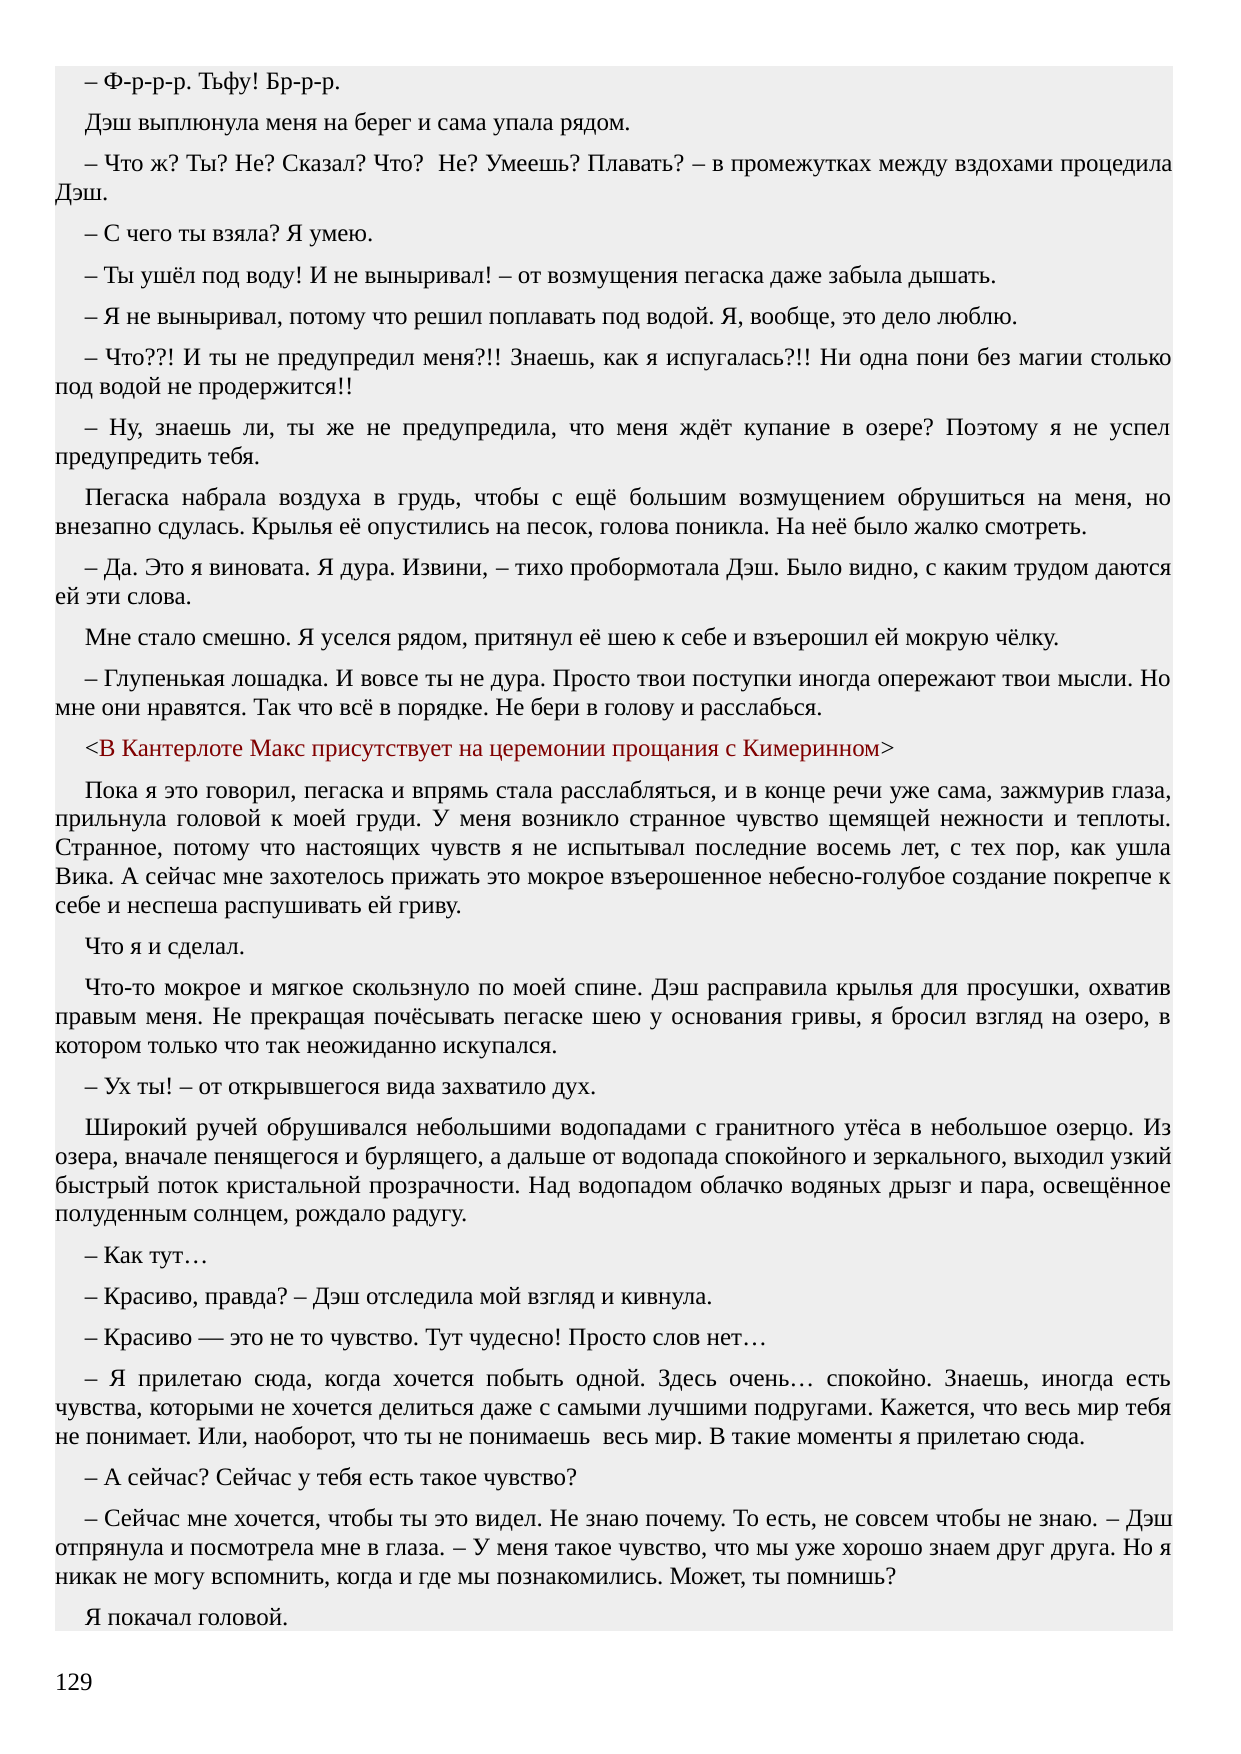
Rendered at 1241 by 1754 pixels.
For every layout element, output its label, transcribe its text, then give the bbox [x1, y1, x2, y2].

text – Я не выныривал, потому что решил поплавать под водой. Я, вообще, это дело люблю. [55, 301, 1173, 330]
text – С чего ты взяла? Я умею. [55, 218, 1173, 247]
text – Я прилетаю сюда, когда хочется побыть одной. Здесь очень… спокойно. Знаешь, иногда есть чувства, которыми не хочется делиться даже с самыми лучшими подругами. Кажется, что весь мир тебя не понимает. Или, наоборот, что ты не понимаешь весь мир. В такие моменты я прилетаю сюда. [55, 1363, 1173, 1450]
text Я покачал головой. [55, 1602, 1173, 1631]
text – Ух ты! – от открывшегося вида захватило дух. [55, 1071, 1173, 1100]
text – Ф-р-р-р. Тьфу! Бр-р-р. [55, 66, 1173, 95]
text – Да. Это я виновата. Я дура. Извини, – тихо пробормотала Дэш. Было видно, с каким трудом даются ей эти слова. [55, 552, 1173, 610]
text – Что ж? Ты? Не? Сказал? Что? Не? Умеешь? Плавать? – в промежутках между вздохами процедила Дэш. [55, 148, 1173, 206]
text – А сейчас? Сейчас у тебя есть такое чувство? [55, 1462, 1173, 1491]
text <В Кантерлоте Макс присутствует на церемонии прощания с Кимеринном> [55, 733, 1173, 762]
text Широкий ручей обрушивался небольшими водопадами с гранитного утёса в небольшое озерцо. Из озера, вначале пенящегося и бурлящего, а дальше от водопада спокойного и зеркального, выходил узкий быстрый поток кристальной прозрачности. Над водопадом облачко водяных дрызг и пара, освещённое полуденным солнцем, рождало радугу. [55, 1112, 1173, 1227]
text – Глупенькая лошадка. И вовсе ты не дура. Просто твои поступки иногда опережают твои мысли. Но мне они нравятся. Так что всё в порядке. Не бери в голову и расслабься. [55, 663, 1173, 721]
text – Ну, знаешь ли, ты же не предупредила, что меня ждёт купание в озере? Поэтому я не успел предупредить тебя. [55, 412, 1173, 470]
text Пегаска набрала воздуха в грудь, чтобы с ещё большим возмущением обрушиться на меня, но внезапно сдулась. Крылья её опустились на песок, голова поникла. На неё было жалко смотреть. [55, 482, 1173, 540]
text – Красиво — это не то чувство. Тут чудесно! Просто слов нет… [55, 1322, 1173, 1351]
text – Как тут… [55, 1240, 1173, 1268]
text Мне стало смешно. Я уселся рядом, притянул её шею к себе и взъерошил ей мокрую чёлку. [55, 622, 1173, 651]
text – Красиво, правда? – Дэш отследила мой взгляд и кивнула. [55, 1281, 1173, 1310]
text Пока я это говорил, пегаска и впрямь стала расслабляться, и в конце речи уже сама, зажмурив глаза, прильнула головой к моей груди. У меня возникло странное чувство щемящей нежности и теплоты. Странное, потому что настоящих чувств я не испытывал последние восемь лет, с тех пор, как ушла Вика. А сейчас мне захотелось прижать это мокрое взъерошенное небесно-голубое создание покрепче к себе и неспеша распушивать ей гриву. [55, 775, 1173, 918]
text Что я и сделал. [55, 931, 1173, 960]
text Дэш выплюнула меня на берег и сама упала рядом. [55, 107, 1173, 136]
text Что-то мокрое и мягкое скользнуло по моей спине. Дэш расправила крылья для просушки, охватив правым меня. Не прекращая почёсывать пегаске шею у основания гривы, я бросил взгляд на озеро, в котором только что так неожиданно искупался. [55, 972, 1173, 1058]
text – Что??! И ты не предупредил меня?!! Знаешь, как я испугалась?!! Ни одна пони без магии столько под водой не продержится!! [55, 342, 1173, 400]
text – Сейчас мне хочется, чтобы ты это видел. Не знаю почему. То есть, не совсем чтобы не знаю. – Дэш отпрянула и посмотрела мне в глаза. – У меня такое чувство, что мы уже хорошо знаем друг друга. Но я никак не могу вспомнить, когда и где мы познакомились. Может, ты помнишь? [55, 1503, 1173, 1590]
text – Ты ушёл под воду! И не выныривал! – от возмущения пегаска даже забыла дышать. [55, 260, 1173, 288]
